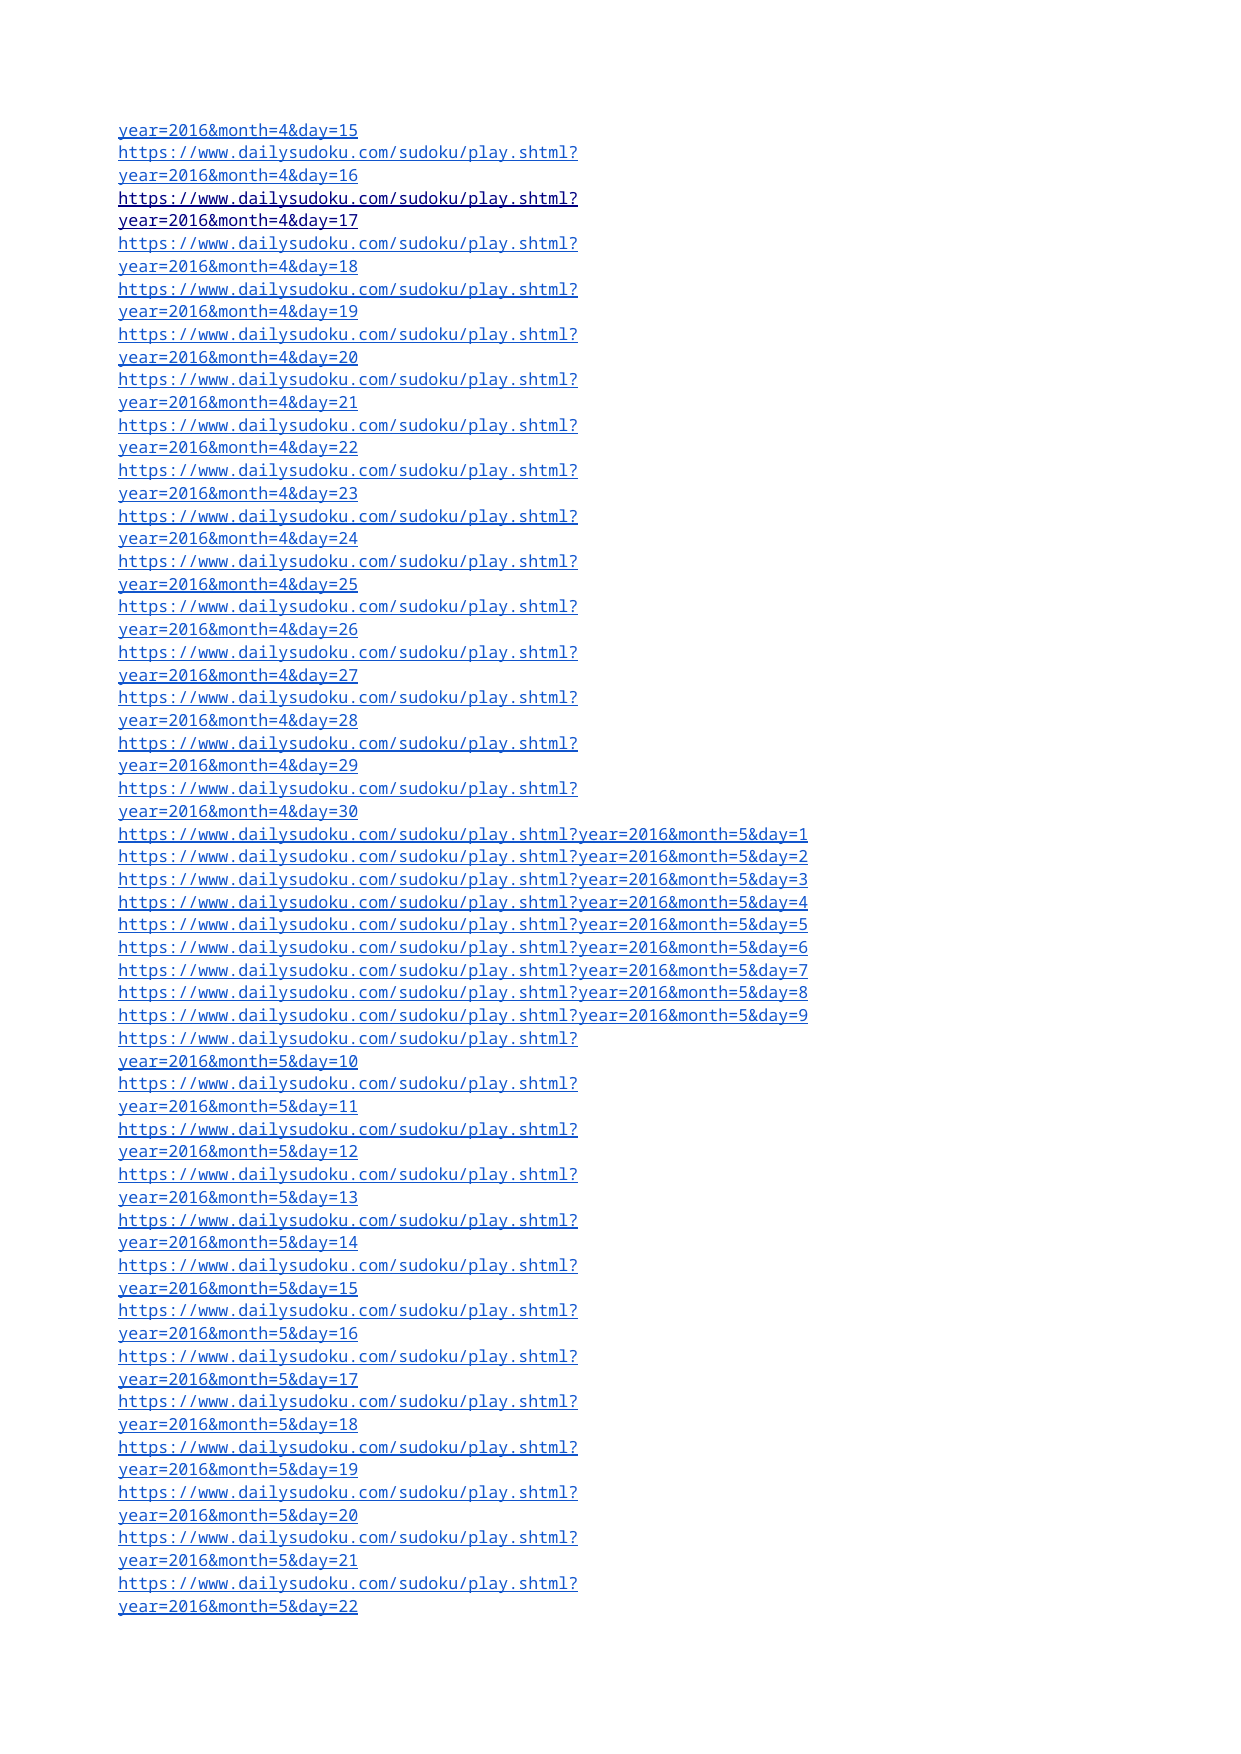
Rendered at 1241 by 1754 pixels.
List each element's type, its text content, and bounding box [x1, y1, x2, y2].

table_cell https://www.dailysudoku.com/sudoku/play.shtml?year=2016&month=5&day=17 [118, 1344, 812, 1390]
table_cell https://www.dailysudoku.com/sudoku/play.shtml?year=2016&month=4&day=23 [118, 459, 812, 504]
table_cell https://www.dailysudoku.com/sudoku/play.shtml?year=2016&month=4&day=18 [118, 232, 812, 277]
table_cell https://www.dailysudoku.com/sudoku/play.shtml?year=2016&month=5&day=6 [118, 936, 812, 958]
table_cell https://www.dailysudoku.com/sudoku/play.shtml?year=2016&month=4&day=27 [118, 640, 812, 686]
table_cell https://www.dailysudoku.com/sudoku/play.shtml?year=2016&month=5&day=7 [118, 958, 812, 981]
table_cell https://www.dailysudoku.com/sudoku/play.shtml?year=2016&month=4&day=30 [118, 777, 812, 822]
table_cell https://www.dailysudoku.com/sudoku/play.shtml?year=2016&month=4&day=17 [118, 186, 812, 232]
table_cell https://www.dailysudoku.com/sudoku/play.shtml?year=2016&month=5&day=18 [118, 1390, 812, 1435]
table_cell https://www.dailysudoku.com/sudoku/play.shtml?year=2016&month=5&day=19 [118, 1435, 812, 1481]
table_cell https://www.dailysudoku.com/sudoku/play.shtml?year=2016&month=4&day=16 [118, 141, 812, 186]
table_cell year=2016&month=4&day=15 [118, 118, 812, 141]
table_cell https://www.dailysudoku.com/sudoku/play.shtml?year=2016&month=5&day=21 [118, 1526, 812, 1571]
table_cell https://www.dailysudoku.com/sudoku/play.shtml?year=2016&month=5&day=2 [118, 845, 812, 867]
table_cell https://www.dailysudoku.com/sudoku/play.shtml?year=2016&month=4&day=21 [118, 368, 812, 413]
table_cell https://www.dailysudoku.com/sudoku/play.shtml?year=2016&month=5&day=5 [118, 913, 812, 936]
table_cell https://www.dailysudoku.com/sudoku/play.shtml?year=2016&month=5&day=10 [118, 1026, 812, 1072]
table_cell https://www.dailysudoku.com/sudoku/play.shtml?year=2016&month=4&day=28 [118, 686, 812, 731]
table_cell https://www.dailysudoku.com/sudoku/play.shtml?year=2016&month=4&day=26 [118, 595, 812, 640]
table_cell https://www.dailysudoku.com/sudoku/play.shtml?year=2016&month=5&day=14 [118, 1208, 812, 1253]
table_cell https://www.dailysudoku.com/sudoku/play.shtml?year=2016&month=5&day=16 [118, 1299, 812, 1344]
table_cell https://www.dailysudoku.com/sudoku/play.shtml?year=2016&month=5&day=4 [118, 890, 812, 913]
table_cell https://www.dailysudoku.com/sudoku/play.shtml?year=2016&month=4&day=29 [118, 731, 812, 777]
table_cell https://www.dailysudoku.com/sudoku/play.shtml?year=2016&month=5&day=20 [118, 1481, 812, 1526]
table_cell https://www.dailysudoku.com/sudoku/play.shtml?year=2016&month=4&day=25 [118, 550, 812, 595]
table_cell https://www.dailysudoku.com/sudoku/play.shtml?year=2016&month=5&day=15 [118, 1254, 812, 1299]
table_cell https://www.dailysudoku.com/sudoku/play.shtml?year=2016&month=4&day=24 [118, 504, 812, 549]
table_cell https://www.dailysudoku.com/sudoku/play.shtml?year=2016&month=5&day=11 [118, 1072, 812, 1117]
table_cell https://www.dailysudoku.com/sudoku/play.shtml?year=2016&month=5&day=3 [118, 868, 812, 890]
table_cell https://www.dailysudoku.com/sudoku/play.shtml?year=2016&month=5&day=9 [118, 1004, 812, 1026]
table_cell https://www.dailysudoku.com/sudoku/play.shtml?year=2016&month=5&day=1 [118, 822, 812, 845]
table_cell https://www.dailysudoku.com/sudoku/play.shtml?year=2016&month=4&day=20 [118, 323, 812, 368]
table_cell https://www.dailysudoku.com/sudoku/play.shtml?year=2016&month=5&day=13 [118, 1163, 812, 1208]
table_cell https://www.dailysudoku.com/sudoku/play.shtml?year=2016&month=5&day=22 [118, 1571, 812, 1617]
table_cell https://www.dailysudoku.com/sudoku/play.shtml?year=2016&month=5&day=12 [118, 1117, 812, 1163]
table_cell https://www.dailysudoku.com/sudoku/play.shtml?year=2016&month=4&day=22 [118, 413, 812, 459]
table_cell https://www.dailysudoku.com/sudoku/play.shtml?year=2016&month=5&day=8 [118, 981, 812, 1004]
table_cell https://www.dailysudoku.com/sudoku/play.shtml?year=2016&month=4&day=19 [118, 277, 812, 322]
